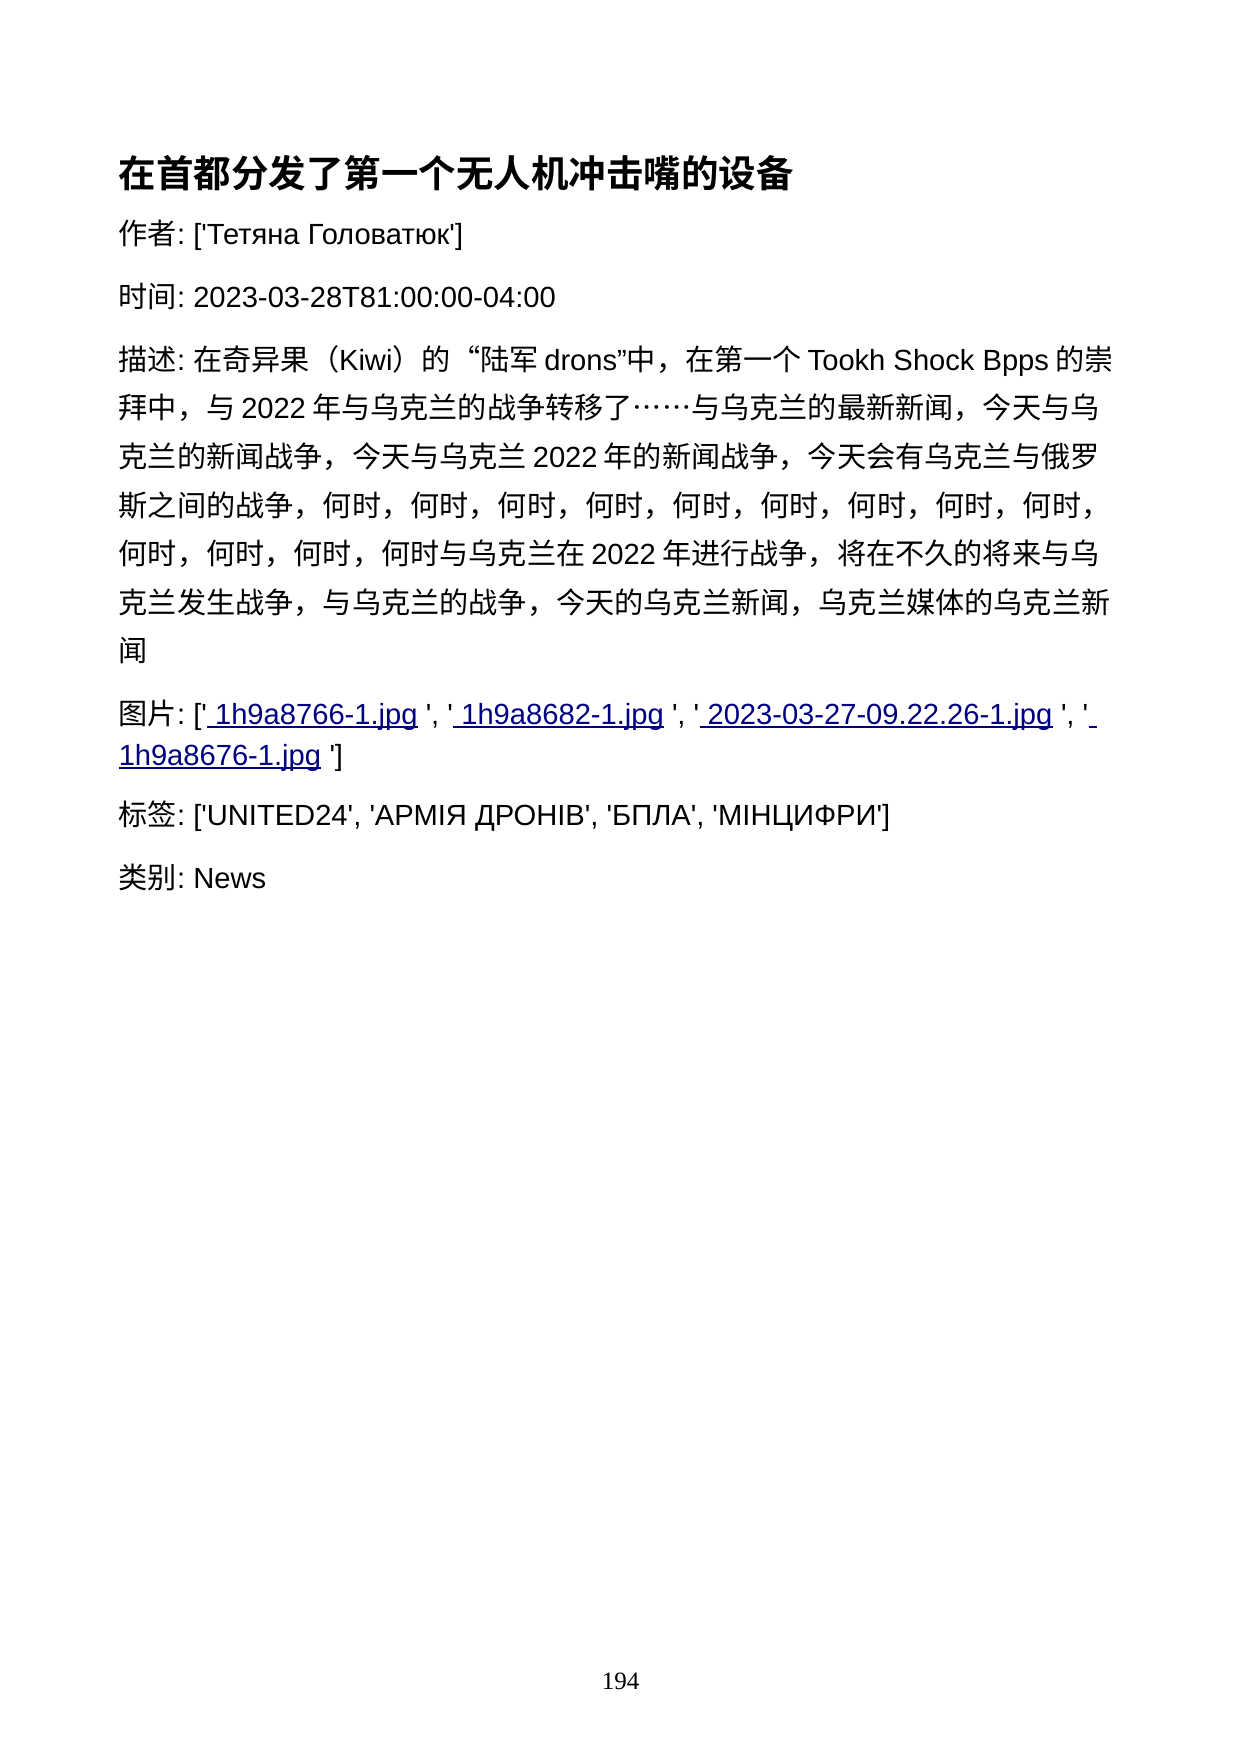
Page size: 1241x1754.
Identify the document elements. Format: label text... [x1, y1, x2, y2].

text 标签: ['UNITED24', 'АРМІЯ ДРОНІВ', 'БПЛА', 'МІНЦИФРИ'] [118, 791, 1122, 834]
subtitle 在首都分发了第一个无人机冲击嘴的设备 [118, 143, 1122, 198]
text 类别: News [118, 854, 1122, 897]
text 描述: 在奇异果（Kiwi）的“陆军drons”中，在第一个Tookh Shock Bpps的崇拜中，与2022年与乌克兰的战争转移了……与乌克兰的最新新闻，今天与乌克兰的新闻战争，今天与乌克兰2022年的新闻战争，今天会有乌克兰与俄罗斯之间的战争，何时，何时，何时，何时，何时，何时，何时，何时，何时，何时，何时，何时，何时与乌克兰在2022年进行战争，将在不久的将来与乌克兰发生战争，与乌克兰的战争，今天的乌克兰新闻，乌克兰媒体的乌克兰新闻 [118, 337, 1122, 670]
text 时间: 2023-03-28T81:00:00-04:00 [118, 273, 1122, 316]
text 图片: [' 1h9a8766-1.jpg ', ' 1h9a8682-1.jpg ', ' 2023-03-27-09.22.26-1.jpg ', ' 1h9a8676-1.jpg '] [118, 691, 1122, 772]
text 作者: ['Тетяна Головатюк'] [118, 210, 1122, 253]
